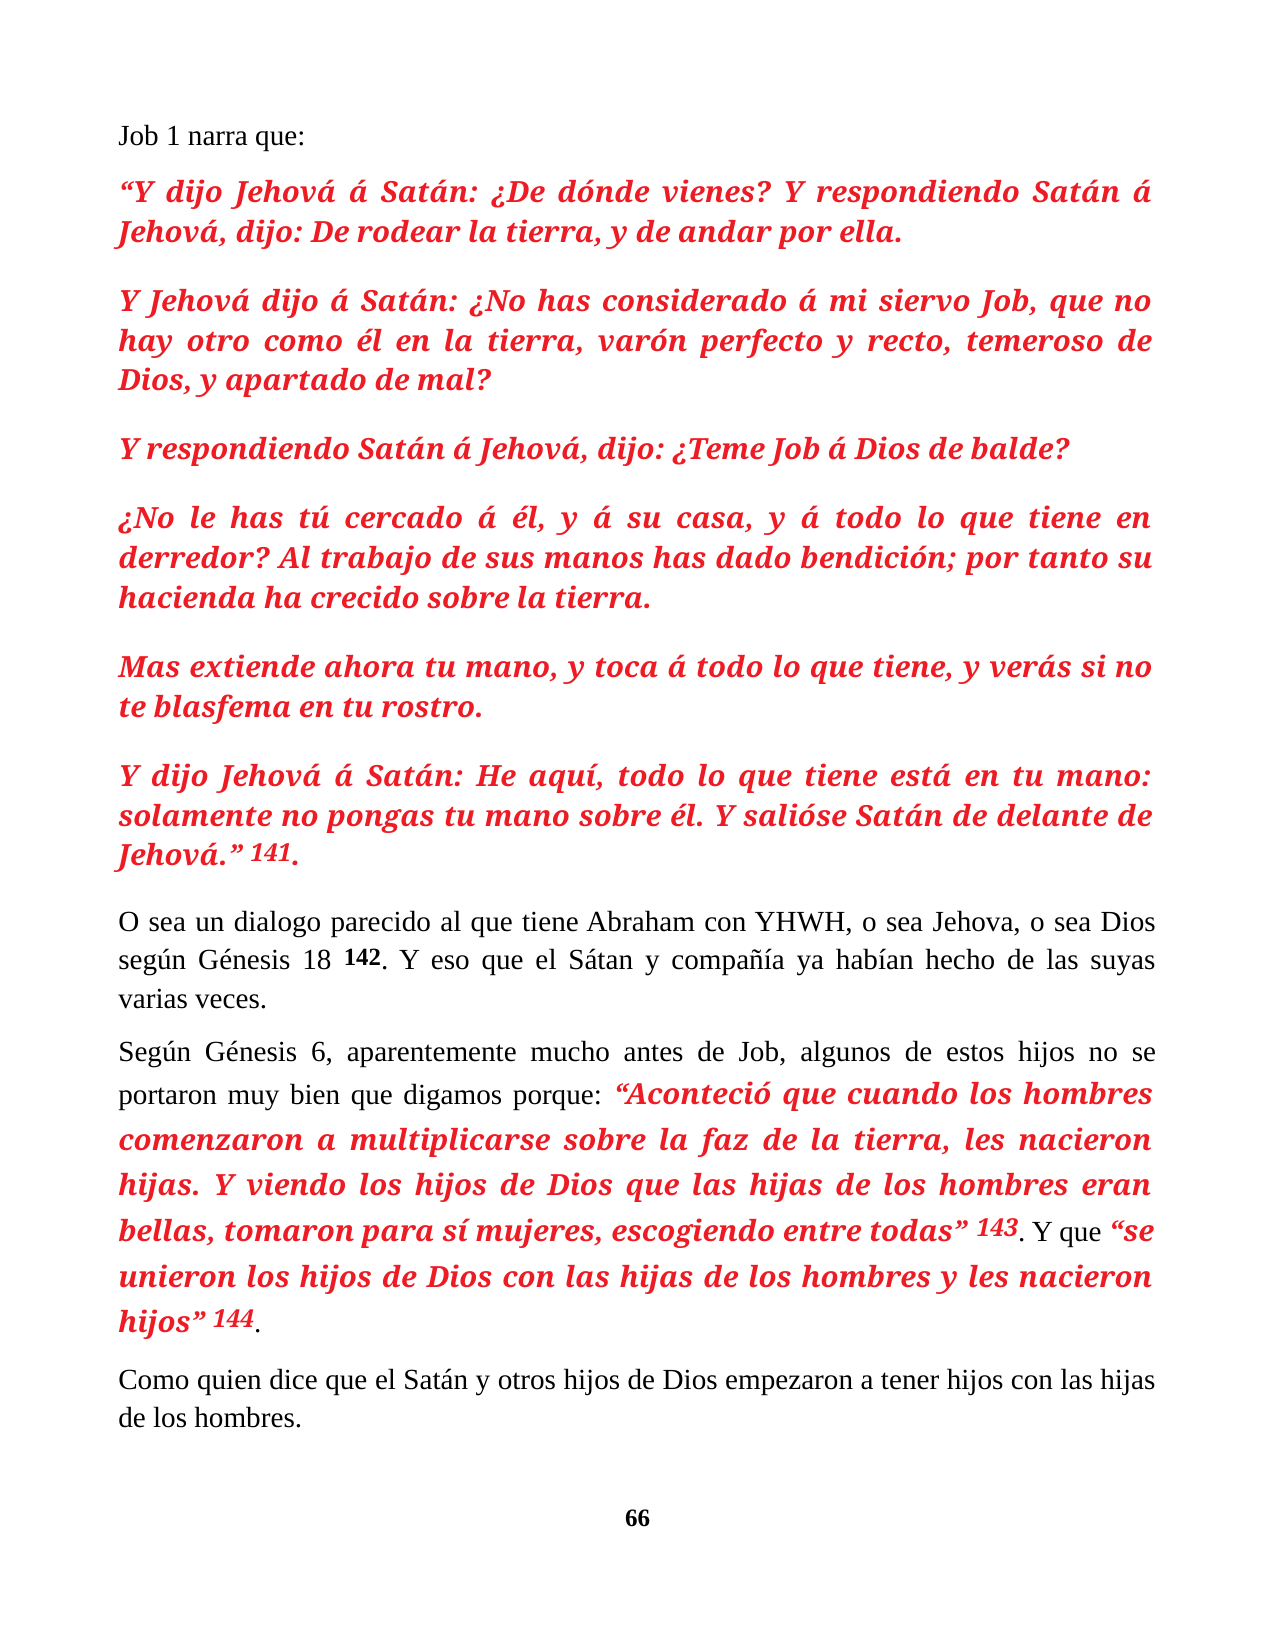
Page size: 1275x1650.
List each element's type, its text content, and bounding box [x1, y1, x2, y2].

text O sea un dialogo parecido al que tiene Abraham con YHWH, o sea Jehova, o sea Dios según Génesis 18 . Y eso que el Sátan y compañía ya habían hecho de las suyas varias veces. [118, 904, 1157, 1014]
text Y dijo Jehová á Satán: He aquí, todo lo que tiene está en tu mano: solamente no pongas tu mano sobre él. Y salióse Satán de delante de Jehová.” . [118, 755, 1157, 874]
text Y Jehová dijo á Satán: ¿No has considerado á mi siervo Job, que no hay otro como él en la tierra, varón perfecto y recto, temeroso de Dios, y apartado de mal? [118, 280, 1157, 399]
text “Y dijo Jehová á Satán: ¿De dónde vienes? Y respondiendo Satán á Jehová, dijo: De rodear la tierra, y de andar por ella. [118, 171, 1157, 251]
text Job 1 narra que: [118, 118, 1157, 152]
text Mas extiende ahora tu mano, y toca á todo lo que tiene, y verás si no te blasfema en tu rostro. [118, 646, 1157, 726]
text Según Génesis 6, aparentemente mucho antes de Job, algunos de estos hijos no se portaron muy bien que digamos porque: “Aconteció que cuando los hombres comenzaron a multiplicarse sobre la faz de la tierra, les nacieron hijas. Y viendo los hijos de Dios que las hijas de los hombres eran bellas, tomaron para sí mujeres, escogiendo entre todas” . Y que “se unieron los hijos de Dios con las hijas de los hombres y les nacieron hijos” . [118, 1034, 1157, 1341]
text Y respondiendo Satán á Jehová, dijo: ¿Teme Job á Dios de balde? [118, 429, 1157, 468]
text Como quien dice que el Satán y otros hijos de Dios empezaron a tener hijos con las hijas de los hombres. [118, 1362, 1157, 1434]
text ¿No le has tú cercado á él, y á su casa, y á todo lo que tiene en derredor? Al trabajo de sus manos has dado bendición; por tanto su hacienda ha crecido sobre la tierra. [118, 498, 1157, 617]
